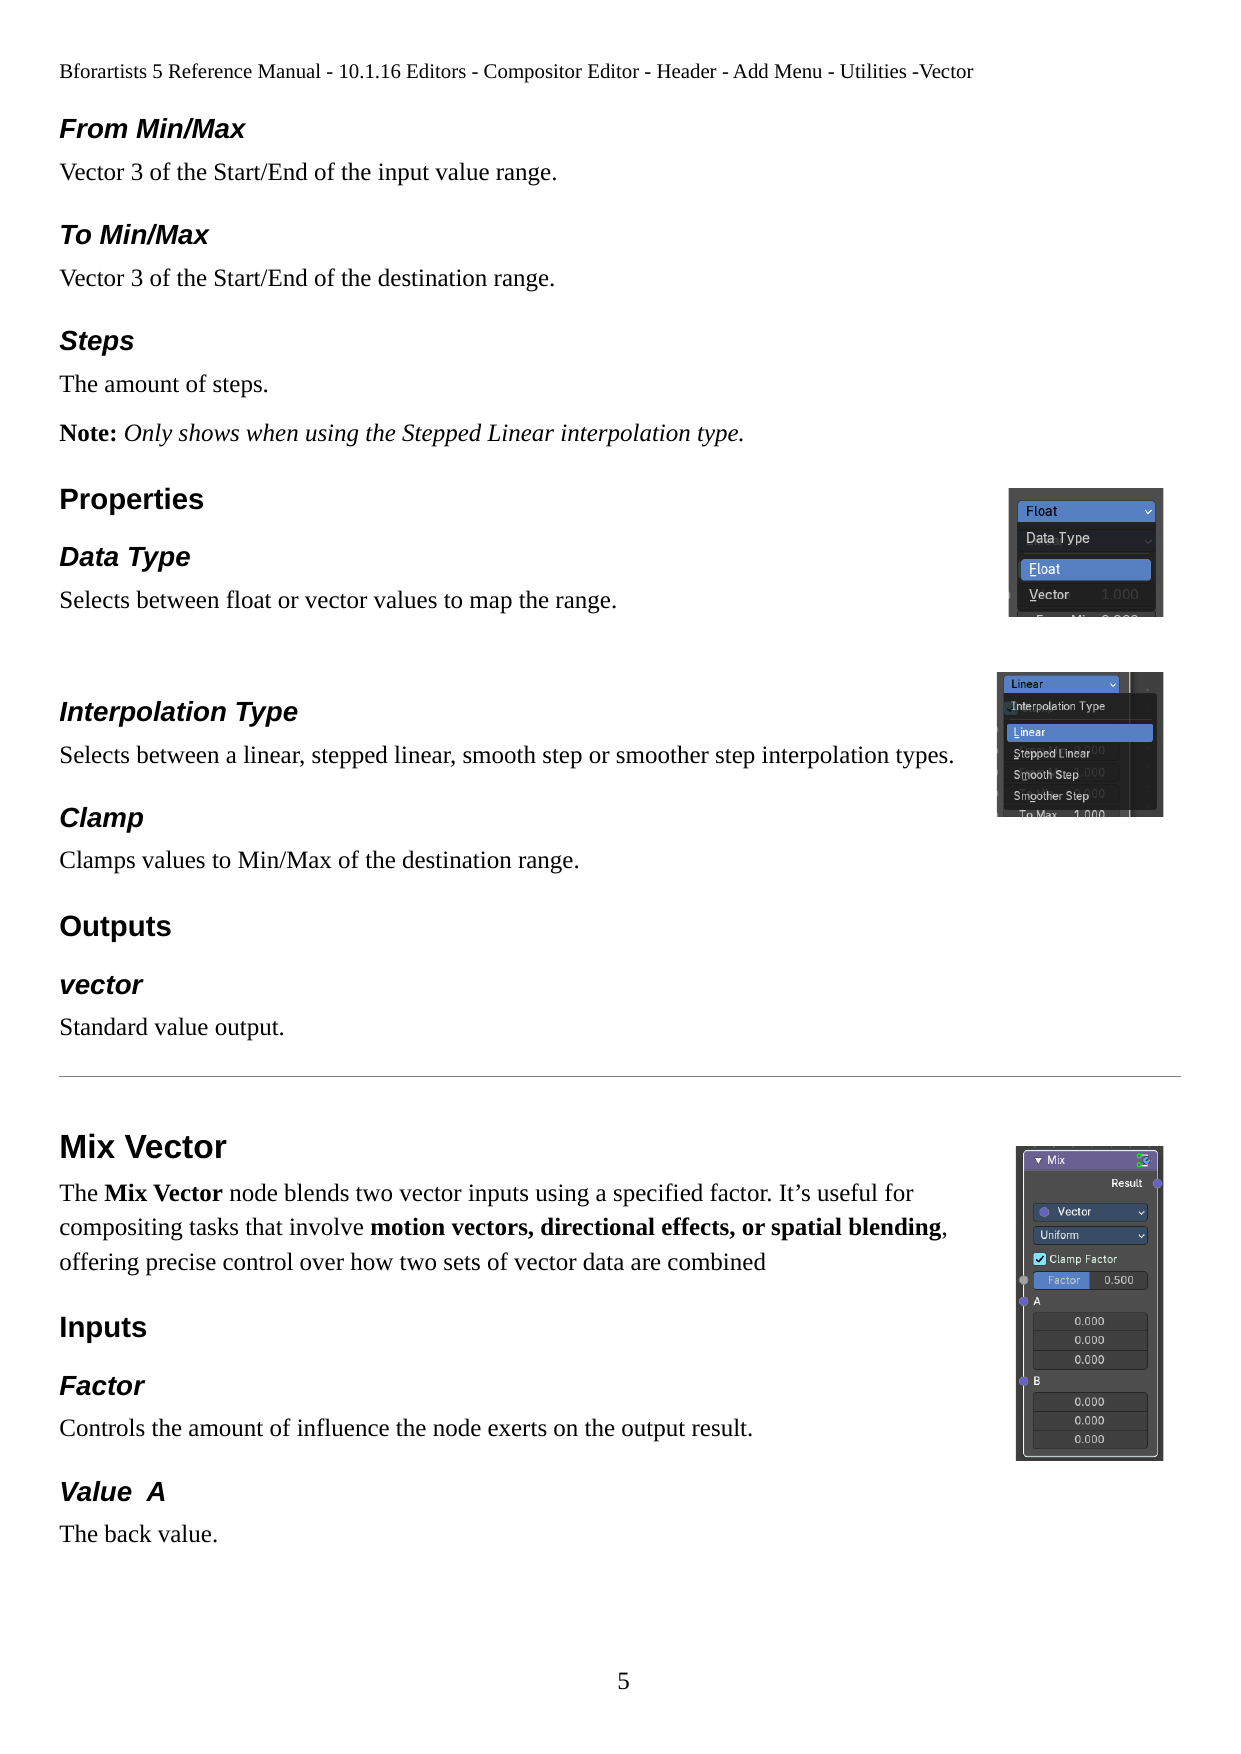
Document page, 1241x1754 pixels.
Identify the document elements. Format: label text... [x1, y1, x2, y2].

subtitle Factor [59, 1369, 1015, 1401]
picture [996, 672, 1164, 817]
subtitle Clamp [59, 801, 1181, 833]
subtitle Interpolation Type [59, 695, 996, 727]
subtitle [1164, 1310, 1181, 1344]
subtitle Inputs [59, 1310, 1015, 1344]
text Vector 3 of the Start/End of the input value range. [59, 157, 1181, 186]
text The Mix Vector node blends two vector inputs using a specified factor. It’s useful for compositing tasks that involve motion vectors, directional effects, or spatial blending, offering precise control over how two sets of vector data are combined [59, 1178, 1015, 1275]
text Standard value output. [59, 1012, 1181, 1041]
subtitle [1164, 1369, 1181, 1401]
text Note: Only shows when using the Stepped Linear interpolation type. [59, 418, 1181, 447]
text Clamps values to Min/Max of the destination range. [59, 846, 1181, 874]
subtitle Mix Vector [59, 1126, 1181, 1165]
subtitle [1164, 540, 1181, 572]
subtitle Outputs [59, 909, 1181, 943]
picture [1008, 488, 1164, 617]
picture [1015, 1146, 1164, 1461]
subtitle [1164, 695, 1181, 727]
subtitle From Min/Max [59, 113, 1181, 144]
subtitle Steps [59, 324, 1181, 356]
subtitle To Min/Max [59, 218, 1181, 250]
text Selects between float or vector values to map the range. [59, 585, 1008, 613]
text The back value. [59, 1519, 1181, 1548]
text The amount of steps. [59, 369, 1181, 398]
subtitle Properties [59, 482, 1181, 515]
text Selects between a linear, stepped linear, smooth step or smoother step interpolation types. [59, 740, 996, 768]
subtitle vector [59, 968, 1181, 1000]
text Vector 3 of the Start/End of the destination range. [59, 263, 1181, 292]
text Controls the amount of influence the node exerts on the output result. [59, 1413, 1015, 1442]
subtitle Value A [59, 1475, 1181, 1507]
subtitle Data Type [59, 540, 1008, 572]
